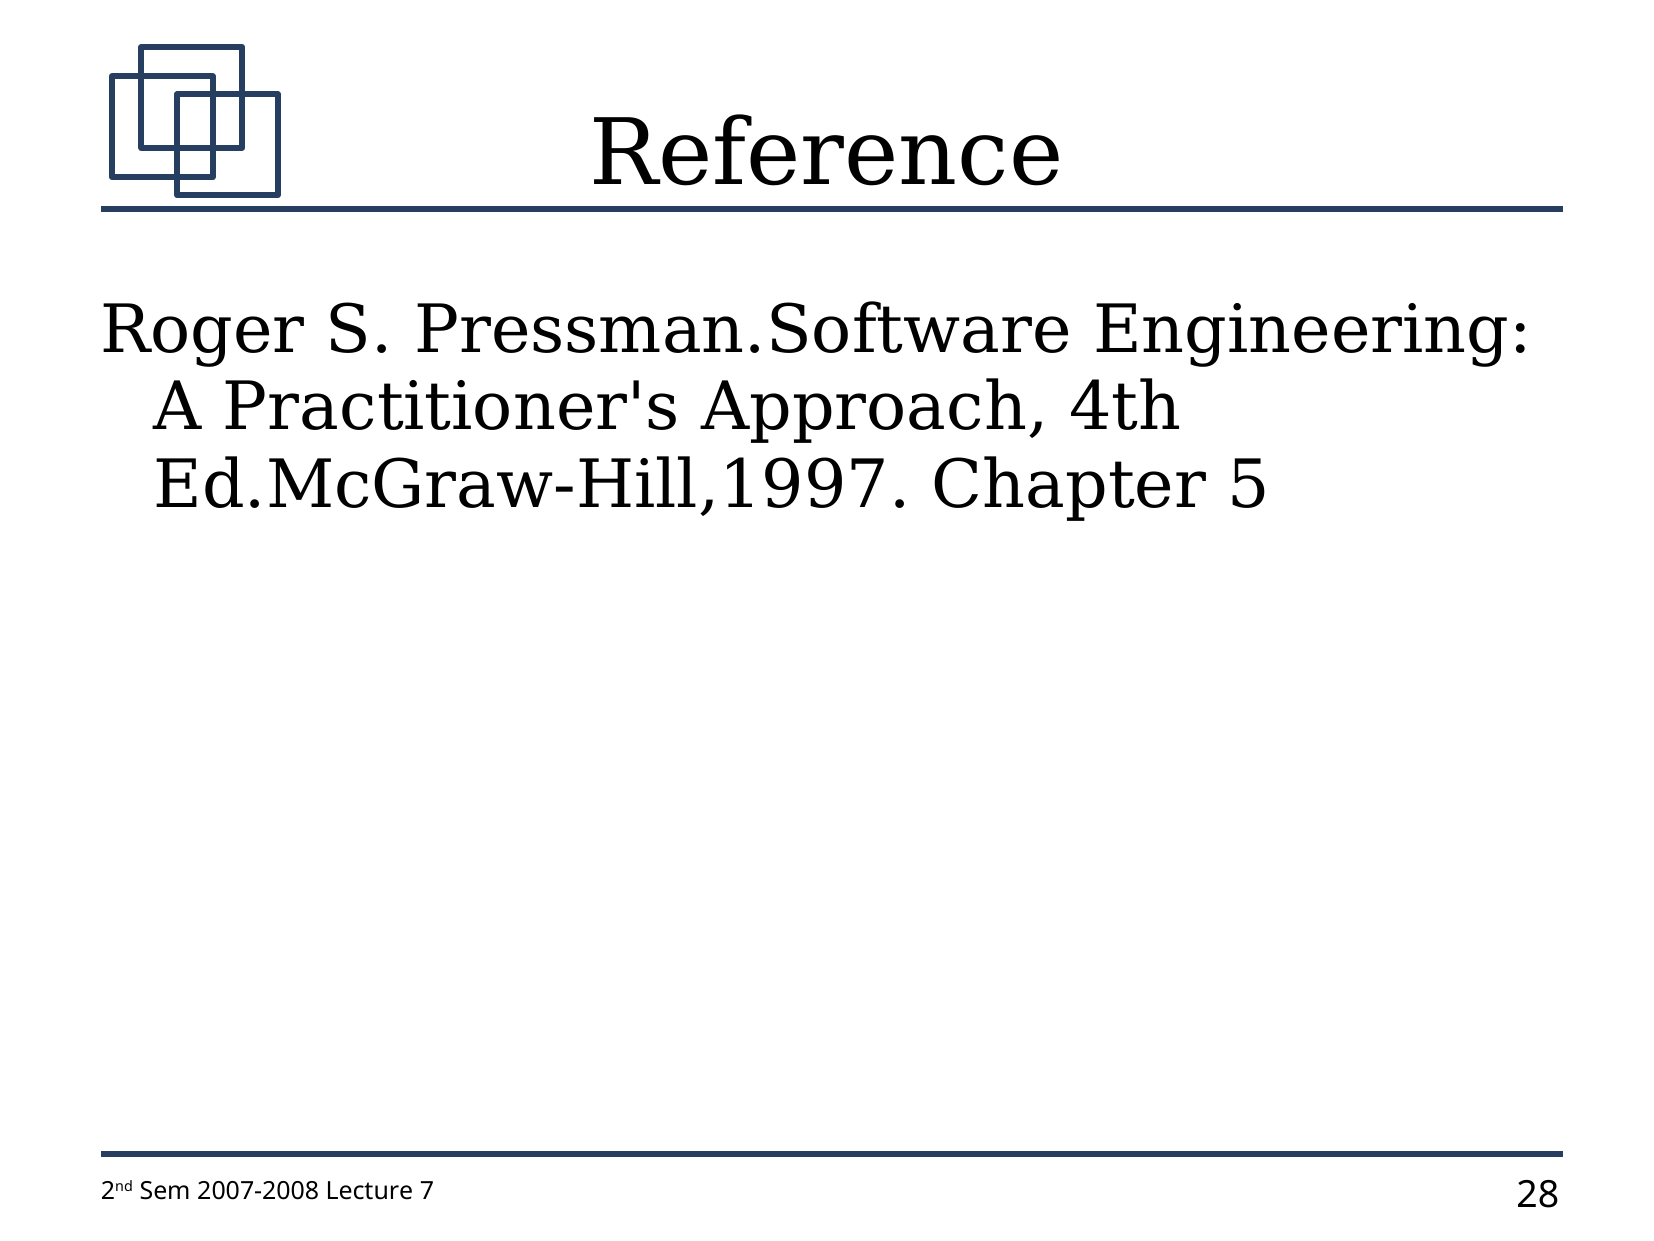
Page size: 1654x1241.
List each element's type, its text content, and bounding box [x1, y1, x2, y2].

title Reference [82, 49, 1571, 257]
list Roger S. Pressman.Software Engineering: A Practitioner's Approach, 4th Ed.McGraw-Hill,1997. Chapter 5 [82, 290, 1571, 1109]
